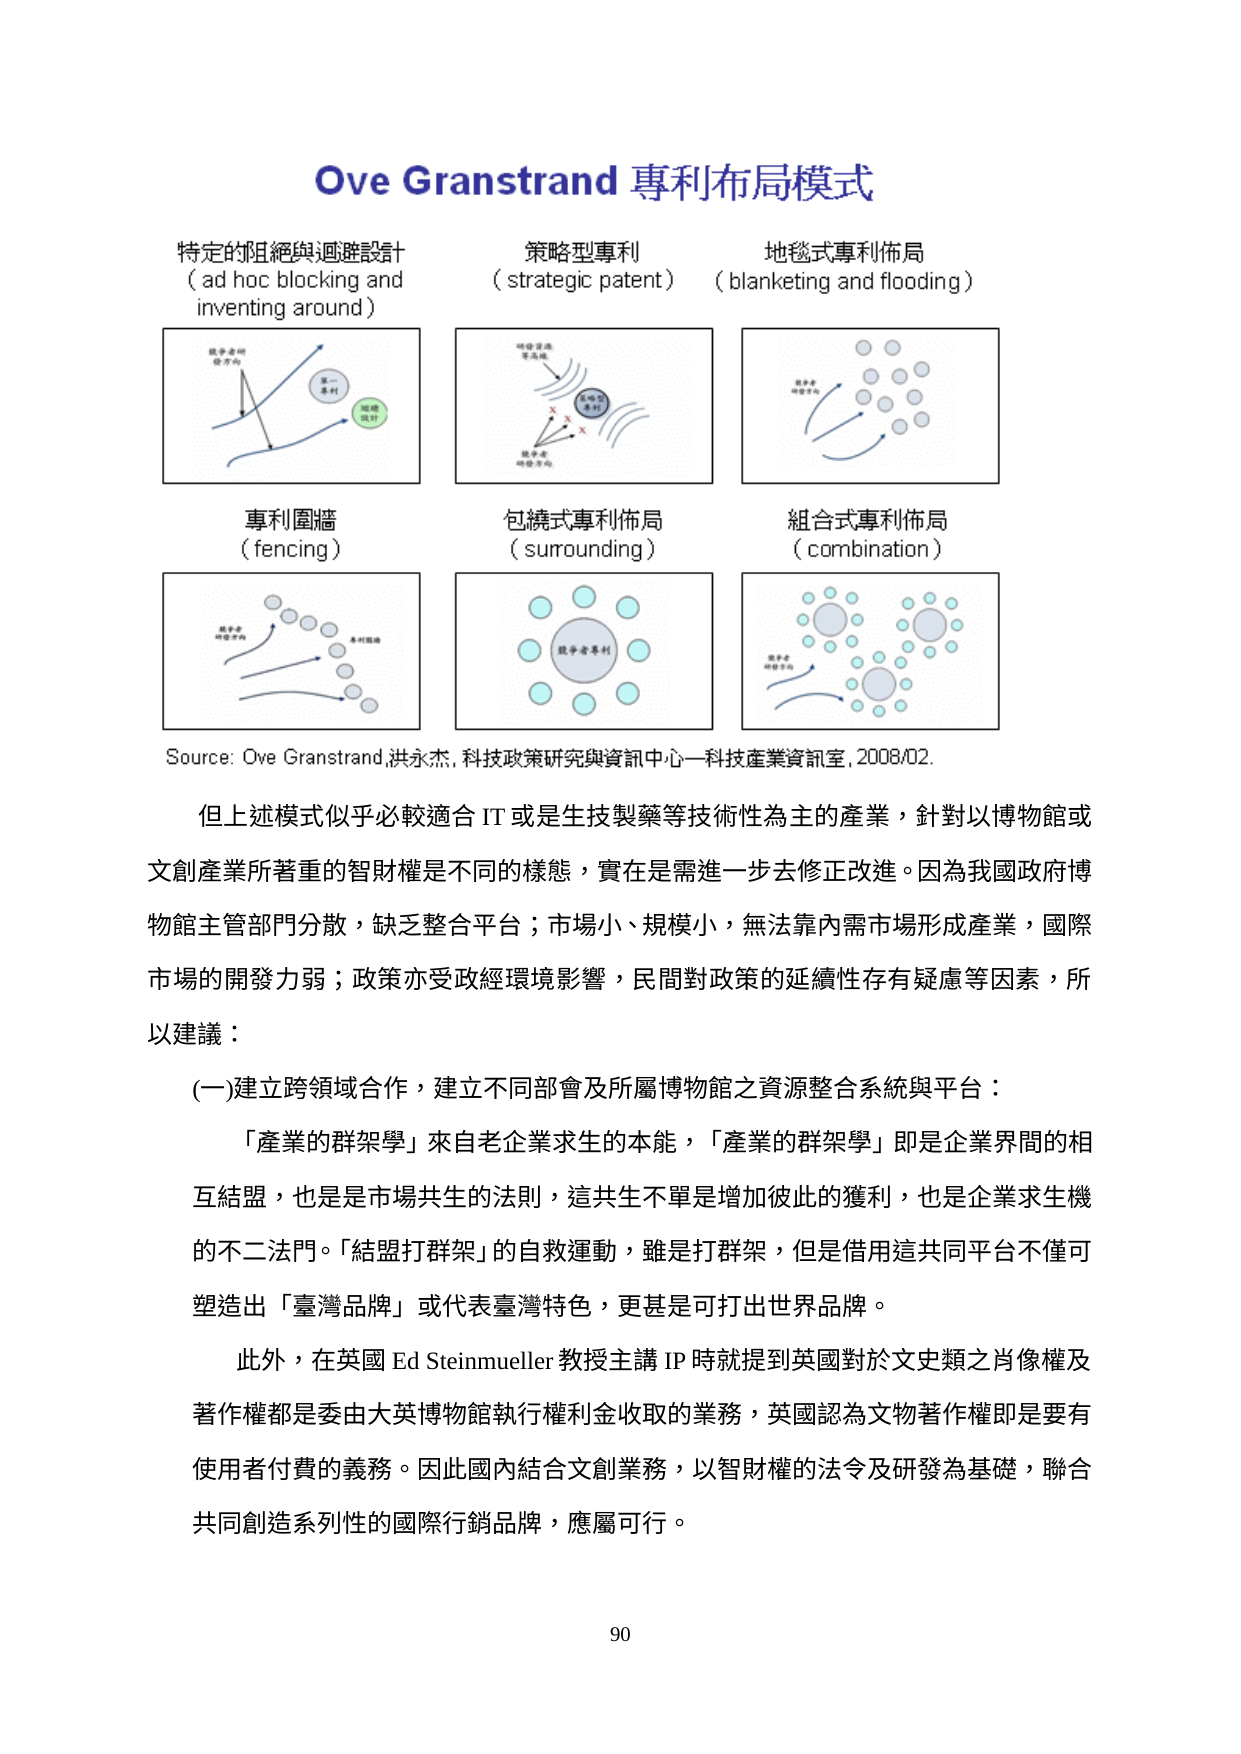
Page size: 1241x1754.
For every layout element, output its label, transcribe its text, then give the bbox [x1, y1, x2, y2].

picture [147, 147, 1014, 783]
text 但上述模式似乎必較適合IT或是生技製藥等技術性為主的產業，針對以博物館或文創產業所著重的智財權是不同的樣態，實在是需進一步去修正改進。因為我國政府博物館主管部門分散，缺乏整合平台；市場小、規模小，無法靠內需市場形成產業，國際市場的開發力弱；政策亦受政經環境影響，民間對政策的延續性存有疑慮等因素，所以建議： [148, 797, 1092, 1050]
text (一)建立跨領域合作，建立不同部會及所屬博物館之資源整合系統與平台： [192, 1068, 1092, 1105]
text 此外，在英國Ed Steinmueller教授主講IP時就提到英國對於文史類之肖像權及著作權都是委由大英博物館執行權利金收取的業務，英國認為文物著作權即是要有使用者付費的義務。因此國內結合文創業務，以智財權的法令及研發為基礎，聯合共同創造系列性的國際行銷品牌，應屬可行。 [192, 1340, 1092, 1540]
text 「產業的群架學」來自老企業求生的本能，「產業的群架學」即是企業界間的相互結盟，也是是市場共生的法則，這共生不單是增加彼此的獲利，也是企業求生機的不二法門。「結盟打群架」的自救運動，雖是打群架，但是借用這共同平台不僅可塑造出「臺灣品牌」或代表臺灣特色，更甚是可打出世界品牌。 [192, 1123, 1092, 1322]
